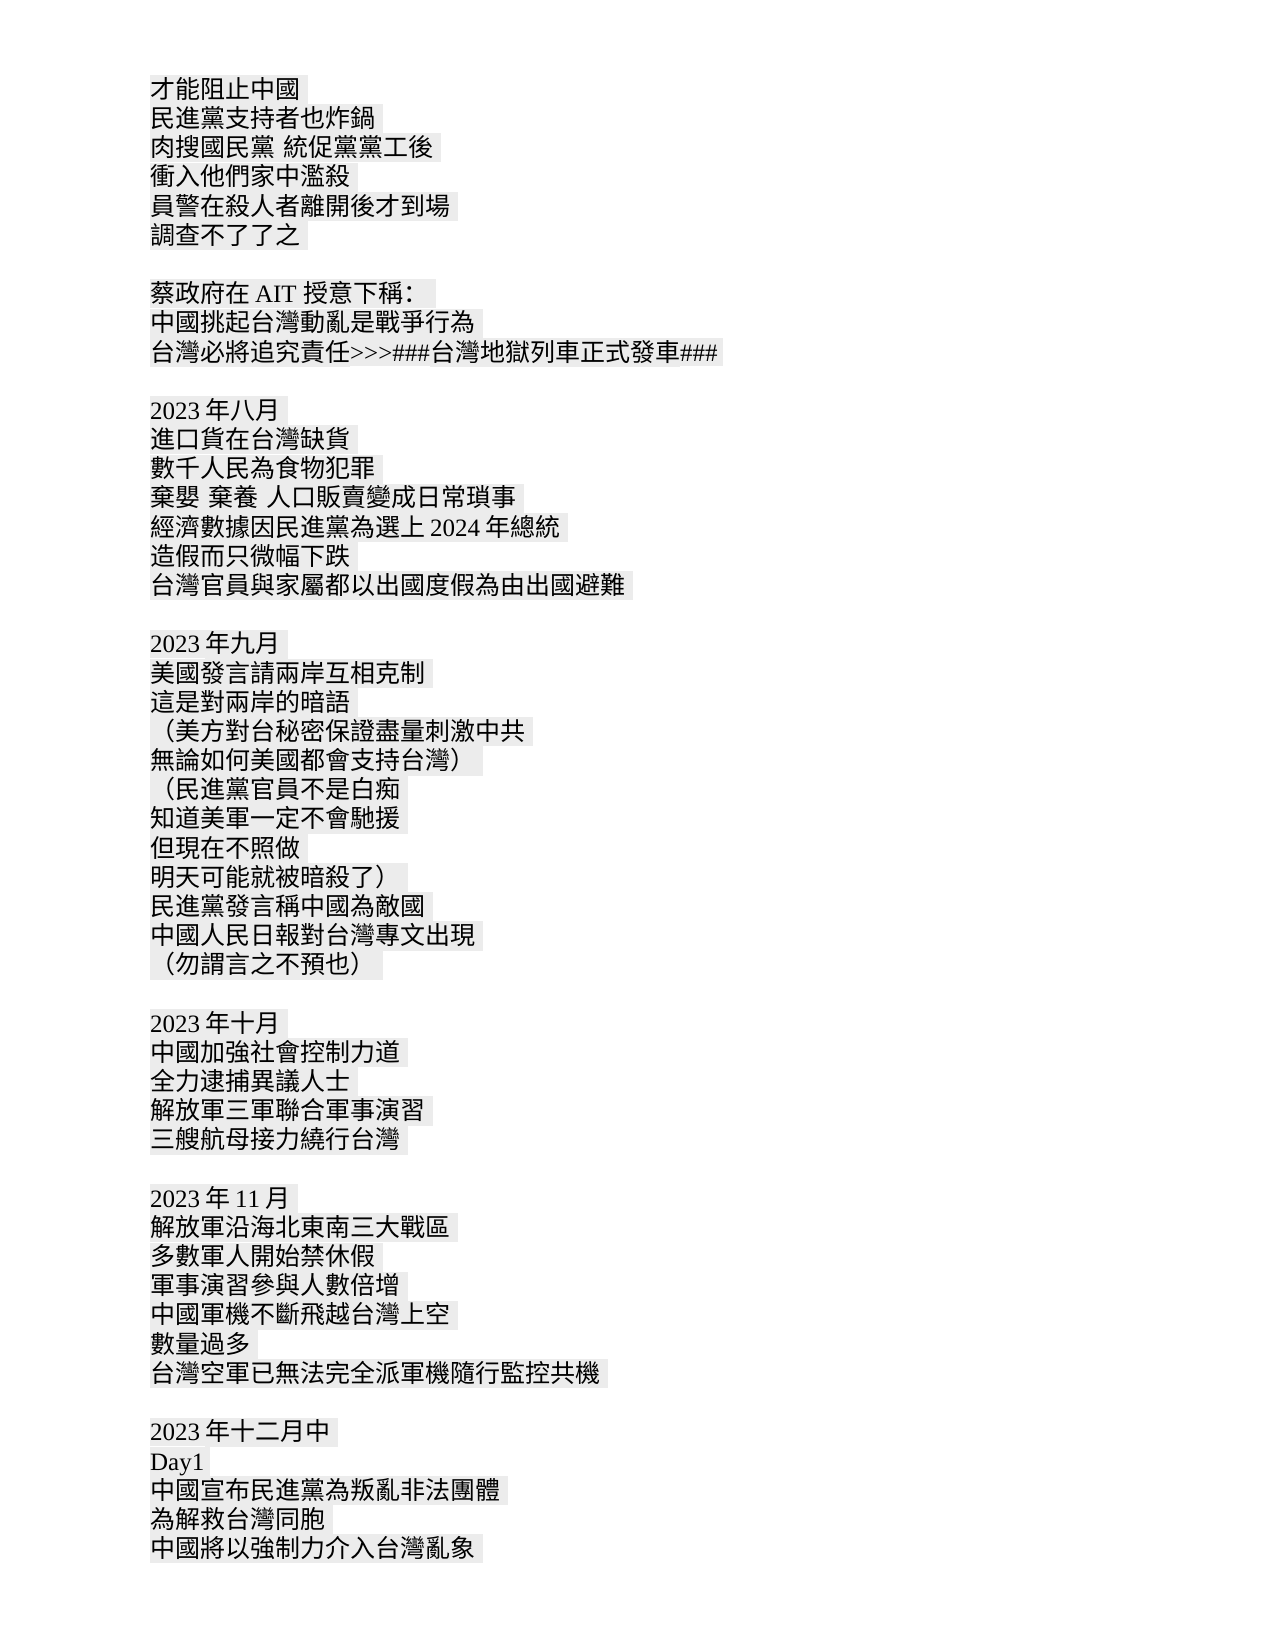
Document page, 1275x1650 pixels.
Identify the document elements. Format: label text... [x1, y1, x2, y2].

text 才能阻止中國 民進黨支持者也炸鍋 肉搜國民黨 統促黨黨工後 衝入他們家中濫殺 員警在殺人者離開後才到場 調查不了了之 蔡政府在AIT 授意下稱： 中國挑起台灣動亂是戰爭行為 台灣必將追究責任>>>###台灣地獄列車正式發車### 2023年八月 進口貨在台灣缺貨 數千人民為食物犯罪 棄嬰 棄養 人口販賣變成日常瑣事 經濟數據因民進黨為選上2024年總統 造假而只微幅下跌 台灣官員與家屬都以出國度假為由出國避難 2023年九月 美國發言請兩岸互相克制 這是對兩岸的暗語 （美方對台秘密保證盡量刺激中共 無論如何美國都會支持台灣） （民進黨官員不是白痴 知道美軍一定不會馳援 但現在不照做 明天可能就被暗殺了） 民進黨發言稱中國為敵國 中國人民日報對台灣專文出現 （勿謂言之不預也） 2023年十月 中國加強社會控制力道 全力逮捕異議人士 解放軍三軍聯合軍事演習 三艘航母接力繞行台灣 2023年11月 解放軍沿海北東南三大戰區 多數軍人開始禁休假 軍事演習參與人數倍增 中國軍機不斷飛越台灣上空 數量過多 台灣空軍已無法完全派軍機隨行監控共機 2023年十二月中 Day1 中國宣布民進黨為叛亂非法團體 為解救台灣同胞 中國將以強制力介入台灣亂象 [150, 75, 1125, 1563]
